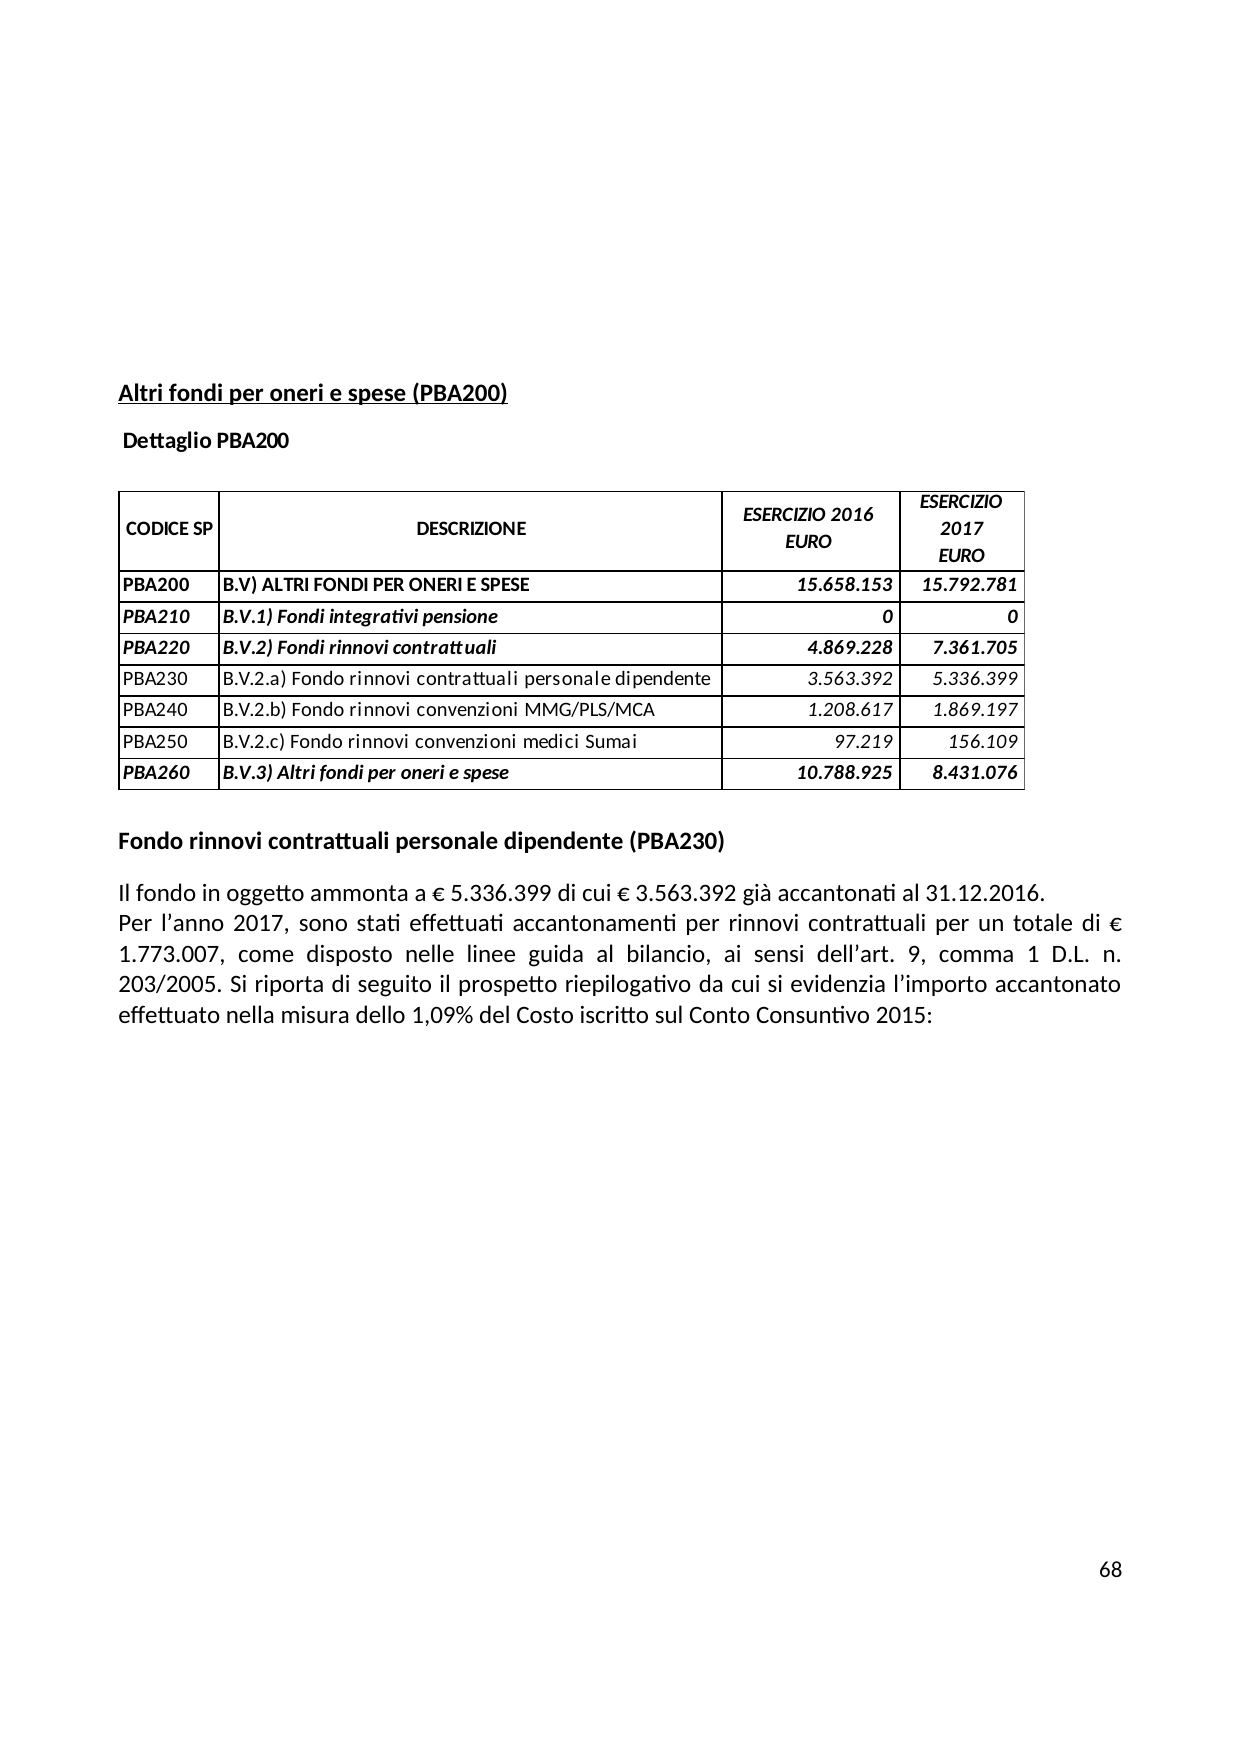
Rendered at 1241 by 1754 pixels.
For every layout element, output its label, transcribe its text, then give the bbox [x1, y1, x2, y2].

text Per l’anno 2017, sono stati effettuati accantonamenti per rinnovi contrattuali per un totale di € 1.773.007, come disposto nelle linee guida al bilancio, ai sensi dell’art. 9, comma 1 D.L. n. 203/2005. Si riporta di seguito il prospetto riepilogativo da cui si evidenzia l’importo accantonato effettuato nella misura dello 1,09% del Costo iscritto sul Conto Consuntivo 2015: [118, 907, 1122, 1029]
text Fondo rinnovi contrattuali personale dipendente (PBA230) [118, 825, 1122, 856]
text Altri fondi per oneri e spese (PBA200) [118, 377, 1122, 407]
text Il fondo in oggetto ammonta a € 5.336.399 di cui € 3.563.392 già accantonati al 31.12.2016. [118, 877, 1122, 907]
